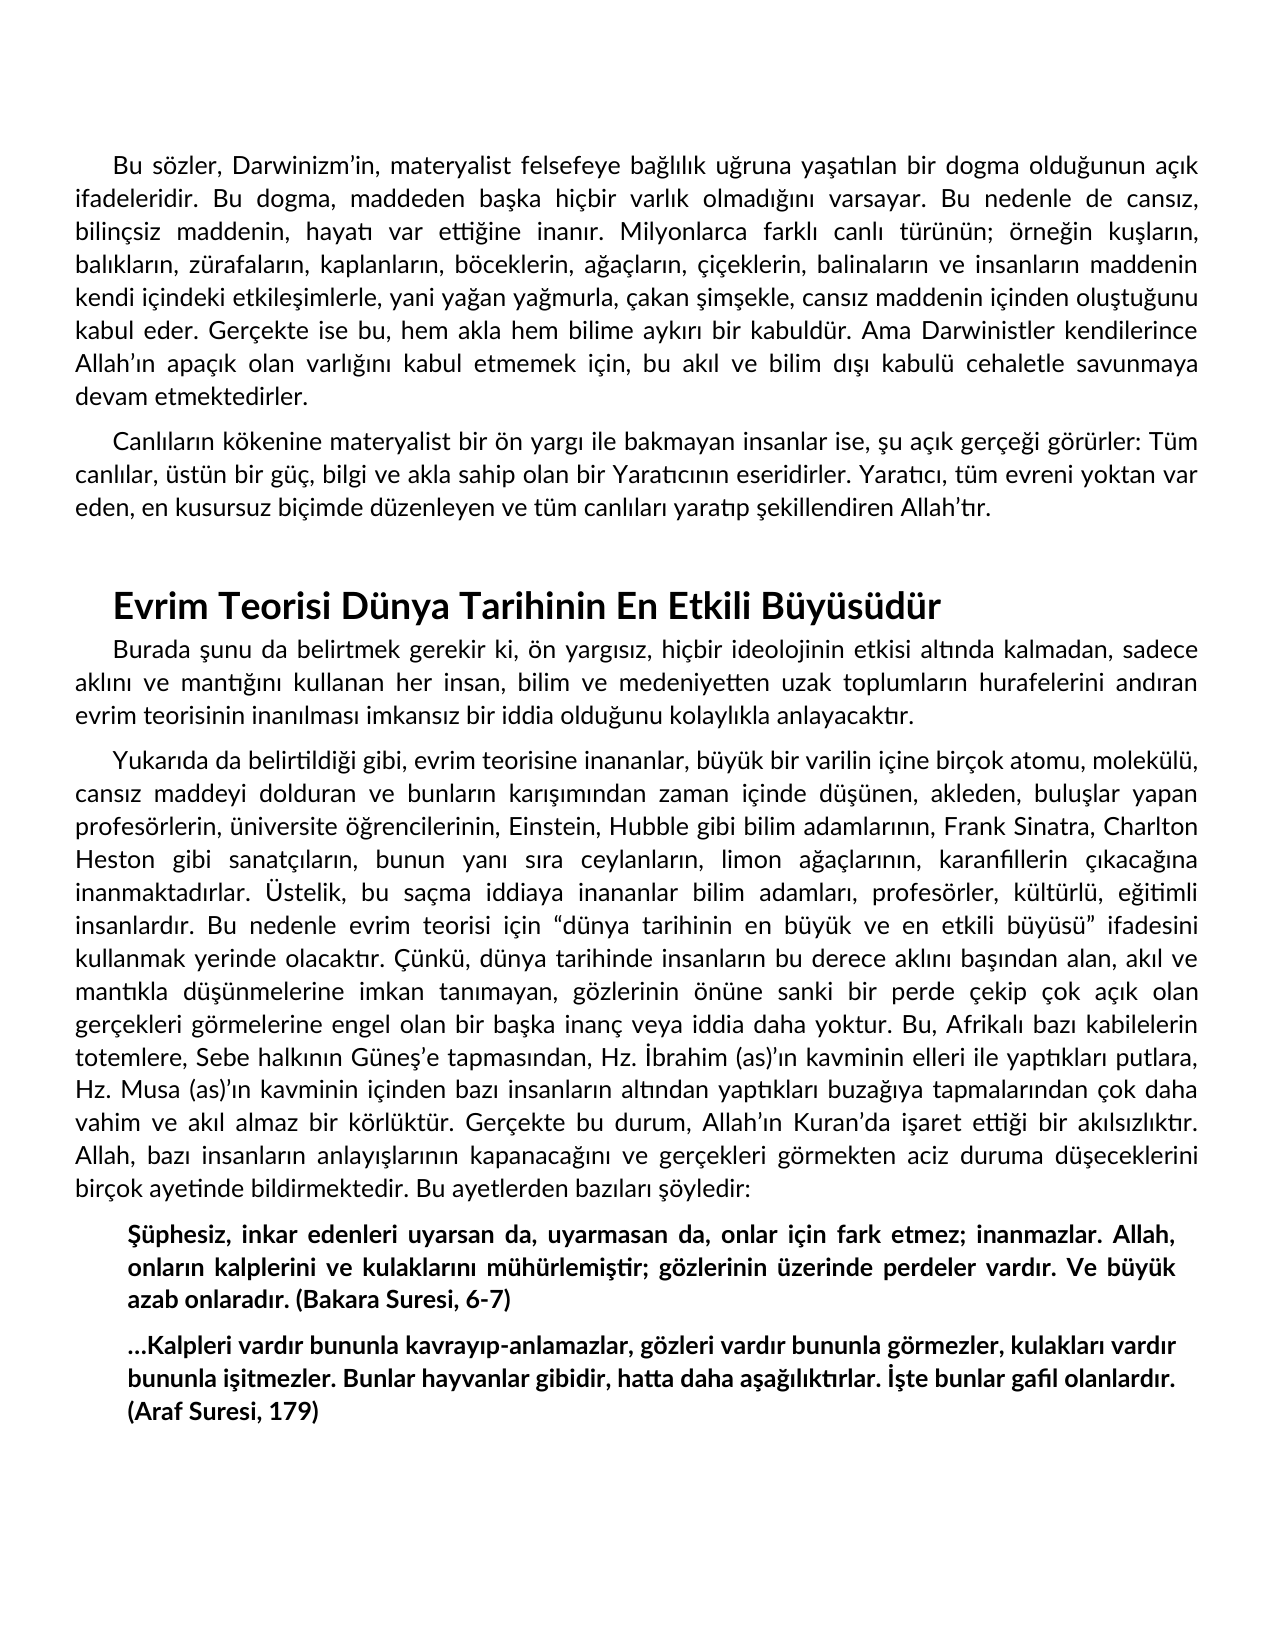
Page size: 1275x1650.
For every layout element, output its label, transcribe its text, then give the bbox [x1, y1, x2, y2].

text Şüphesiz, inkar edenleri uyarsan da, uyarmasan da, onlar için fark etmez; inanmazlar. Allah, onların kalplerini ve kulaklarını mühürlemiştir; gözlerinin üzerinde perdeler vardır. Ve büyük azab onlaradır. (Bakara Suresi, 6-7) [127, 1218, 1177, 1314]
text Yukarıda da belirtildiği gibi, evrim teorisine inananlar, büyük bir varilin içine birçok atomu, molekülü, cansız maddeyi dolduran ve bunların karışımından zaman içinde düşünen, akleden, buluşlar yapan profesörlerin, üniversite öğrencilerinin, Einstein, Hubble gibi bilim adamlarının, Frank Sinatra, Charlton Heston gibi sanatçıların, bunun yanı sıra ceylanların, limon ağaçlarının, karanfillerin çıkacağına inanmaktadırlar. Üstelik, bu saçma iddiaya inananlar bilim adamları, profesörler, kültürlü, eğitimli insanlardır. Bu nedenle evrim teorisi için “dünya tarihinin en büyük ve en etkili büyüsü” ifadesini kullanmak yerinde olacaktır. Çünkü, dünya tarihinde insanların bu derece aklını başından alan, akıl ve mantıkla düşünmelerine imkan tanımayan, gözlerinin önüne sanki bir perde çekip çok açık olan gerçekleri görmelerine engel olan bir başka inanç veya iddia daha yoktur. Bu, Afrikalı bazı kabilelerin totemlere, Sebe halkının Güneş’e tapmasından, Hz. İbrahim (as)’ın kavminin elleri ile yaptıkları putlara, Hz. Musa (as)’ın kavminin içinden bazı insanların altından yaptıkları buzağıya tapmalarından çok daha vahim ve akıl almaz bir körlüktür. Gerçekte bu durum, Allah’ın Kuran’da işaret ettiği bir akılsızlıktır. Allah, bazı insanların anlayışlarının kapanacağını ve gerçekleri görmekten aciz duruma düşeceklerini birçok ayetinde bildirmektedir. Bu ayetlerden bazıları şöyledir: [75, 745, 1200, 1203]
text Burada şunu da belirtmek gerekir ki, ön yargısız, hiçbir ideolojinin etkisi altında kalmadan, sadece aklını ve mantığını kullanan her insan, bilim ve medeniyetten uzak toplumların hurafelerini andıran evrim teorisinin inanılması imkansız bir iddia olduğunu kolaylıkla anlayacaktır. [75, 634, 1200, 729]
text Canlıların kökenine materyalist bir ön yargı ile bakmayan insanlar ise, şu açık gerçeği görürler: Tüm canlılar, üstün bir güç, bilgi ve akla sahip olan bir Yaratıcının eseridirler. Yaratıcı, tüm evreni yoktan var eden, en kusursuz biçimde düzenleyen ve tüm canlıları yaratıp şekillendiren Allah’tır. [75, 426, 1200, 522]
subtitle Evrim Teorisi Dünya Tarihinin En Etkili Büyüsüdür [112, 582, 1200, 627]
text …Kalpleri vardır bununla kavrayıp-anlamazlar, gözleri vardır bununla görmezler, kulakları vardır bununla işitmezler. Bunlar hayvanlar gibidir, hatta daha aşağılıktırlar. İşte bunlar gafil olanlardır. (Araf Suresi, 179) [127, 1329, 1177, 1425]
text Bu sözler, Darwinizm’in, materyalist felsefeye bağlılık uğruna yaşatılan bir dogma olduğunun açık ifadeleridir. Bu dogma, maddeden başka hiçbir varlık olmadığını varsayar. Bu nedenle de cansız, bilinçsiz maddenin, hayatı var ettiğine inanır. Milyonlarca farklı canlı türünün; örneğin kuşların, balıkların, zürafaların, kaplanların, böceklerin, ağaçların, çiçeklerin, balinaların ve insanların maddenin kendi içindeki etkileşimlerle, yani yağan yağmurla, çakan şimşekle, cansız maddenin içinden oluştuğunu kabul eder. Gerçekte ise bu, hem akla hem bilime aykırı bir kabuldür. Ama Darwinistler kendilerince Allah’ın apaçık olan varlığını kabul etmemek için, bu akıl ve bilim dışı kabulü cehaletle savunmaya devam etmektedirler. [75, 150, 1200, 410]
